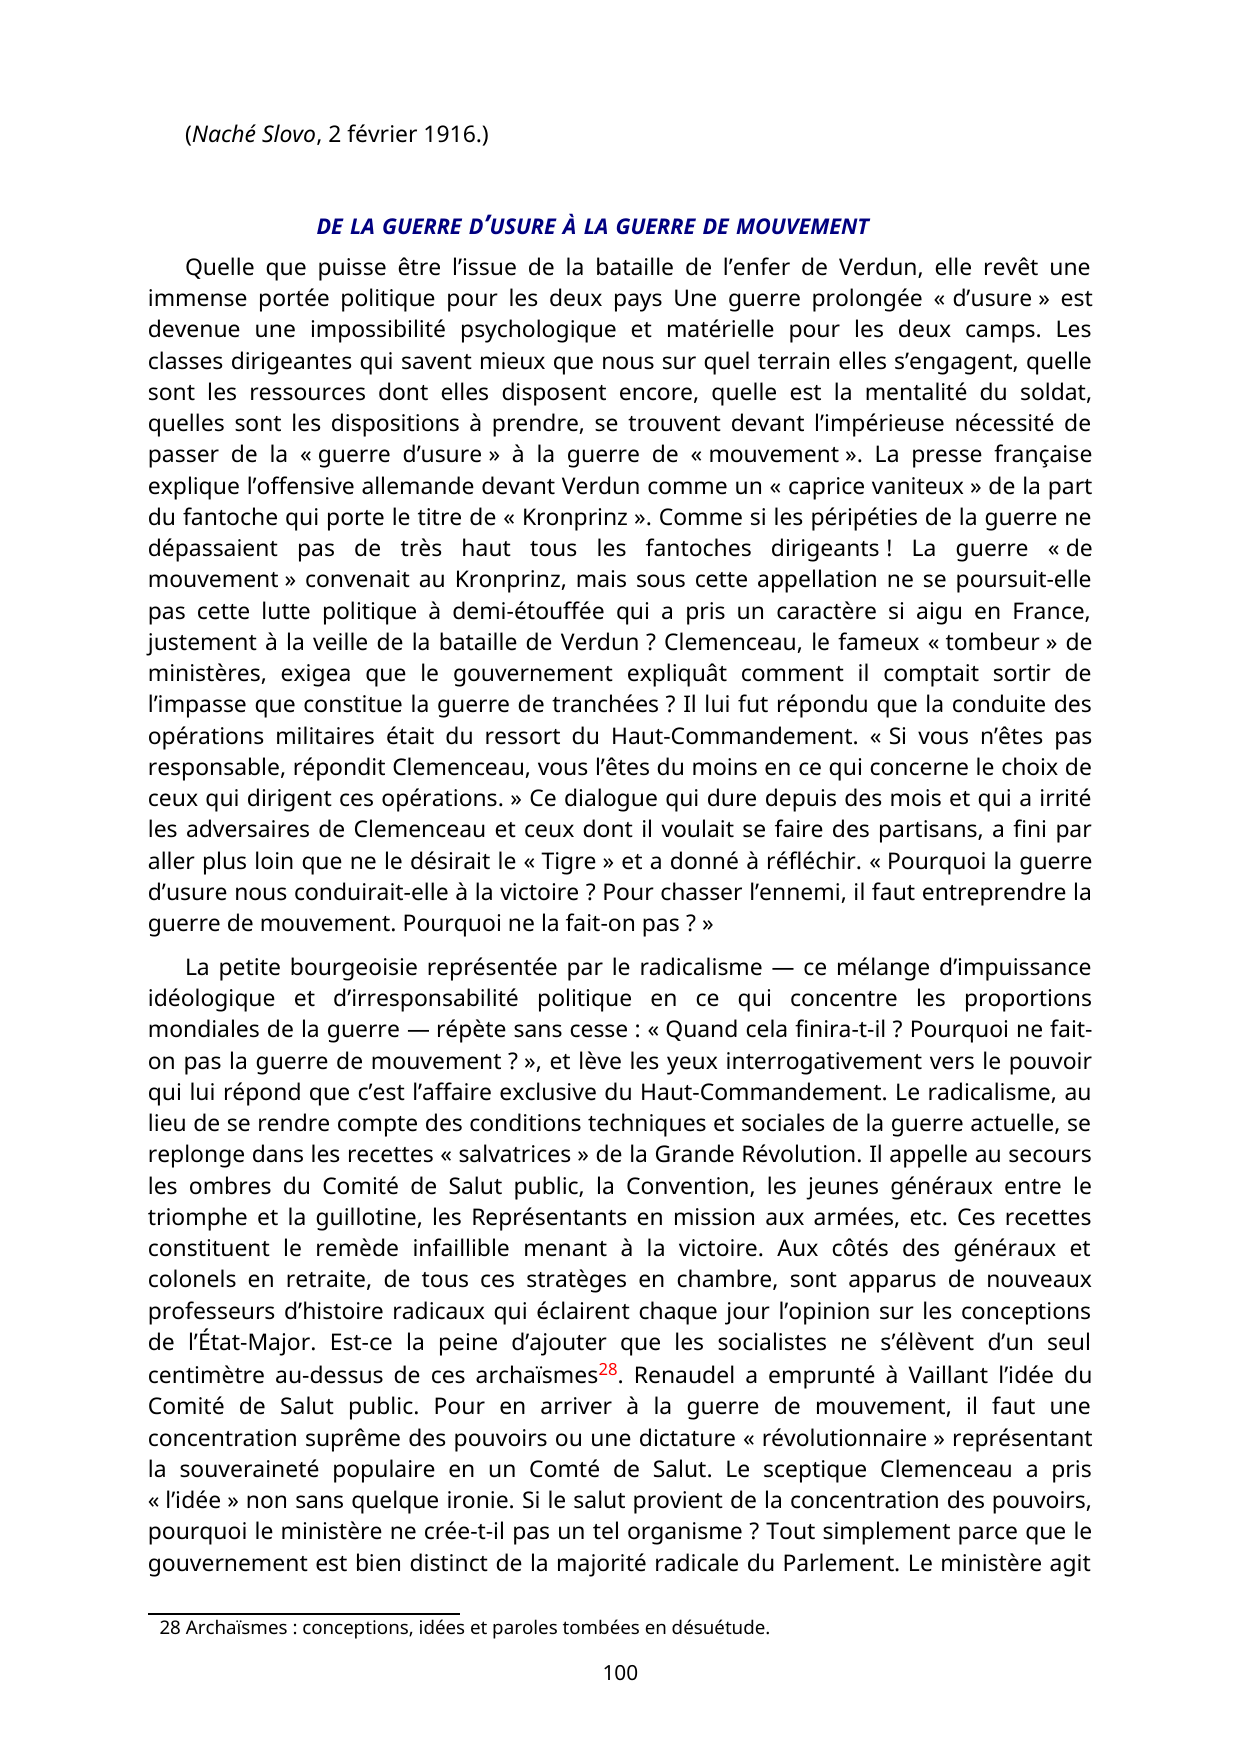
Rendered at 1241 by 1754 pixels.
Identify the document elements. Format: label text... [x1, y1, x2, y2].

text Quelle que puisse être l’issue de la bataille de l’enfer de Verdun, elle revêt une immense portée politique pour les deux pays Une guerre prolongée « d’usure » est devenue une impossibilité psychologique et matérielle pour les deux camps. Les classes dirigeantes qui savent mieux que nous sur quel terrain elles s’engagent, quelle sont les ressources dont elles disposent encore, quelle est la mentalité du soldat, quelles sont les dispositions à prendre, se trouvent devant l’impérieuse nécessité de passer de la « guerre d’usure » à la guerre de « mouvement ». La presse française explique l’offensive allemande devant Verdun comme un « caprice vaniteux » de la part du fantoche qui porte le titre de « Kronprinz ». Comme si les péripéties de la guerre ne dépassaient pas de très haut tous les fantoches dirigeants ! La guerre « de mouvement » convenait au Kronprinz, mais sous cette appellation ne se poursuit-elle pas cette lutte politique à demi-étouffée qui a pris un caractère si aigu en France, justement à la veille de la bataille de Verdun ? Clemenceau, le fameux « tombeur » de ministères, exigea que le gouvernement expliquât comment il comptait sortir de l’impasse que constitue la guerre de tranchées ? Il lui fut répondu que la conduite des opérations militaires était du ressort du Haut-Commandement. « Si vous n’êtes pas responsable, répondit Clemenceau, vous l’êtes du moins en ce qui concerne le choix de ceux qui dirigent ces opérations. » Ce dialogue qui dure depuis des mois et qui a irrité les adversaires de Clemenceau et ceux dont il voulait se faire des partisans, a fini par aller plus loin que ne le désirait le « Tigre » et a donné à réfléchir. « Pourquoi la guerre d’usure nous conduirait-elle à la victoire ? Pour chasser l’ennemi, il faut entreprendre la guerre de mouvement. Pourquoi ne la fait-on pas ? » [148, 251, 1093, 938]
text (Naché Slovo, 2 février 1916.) [148, 118, 1093, 149]
text Archaïsmes : conceptions, idées et paroles tombées en désuétude. [159, 1614, 1093, 1640]
text de la guerre d’usure à la guerre de mouvement [96, 206, 1093, 242]
text La petite bourgeoisie représentée par le radicalisme — ce mélange d’impuissance idéologique et d’irresponsabilité politique en ce qui concentre les proportions mondiales de la guerre — répète sans cesse : « Quand cela finira-t-il ? Pourquoi ne fait-on pas la guerre de mouvement ? », et lève les yeux interrogativement vers le pouvoir qui lui répond que c’est l’affaire exclusive du Haut-Commandement. Le radicalisme, au lieu de se rendre compte des conditions techniques et sociales de la guerre actuelle, se replonge dans les recettes « salvatrices » de la Grande Révolution. Il appelle au secours les ombres du Comité de Salut public, la Convention, les jeunes généraux entre le triomphe et la guillotine, les Représentants en mission aux armées, etc. Ces recettes constituent le remède infaillible menant à la victoire. Aux côtés des généraux et colonels en retraite, de tous ces stratèges en chambre, sont apparus de nouveaux professeurs d’histoire radicaux qui éclairent chaque jour l’opinion sur les conceptions de l’État-Major. Est-ce la peine d’ajouter que les socialistes ne s’élèvent d’un seul centimètre au-dessus de ces archaïsmes. Renaudel a emprunté à Vaillant l’idée du Comité de Salut public. Pour en arriver à la guerre de mouvement, il faut une concentration suprême des pouvoirs ou une dictature « révolutionnaire » représentant la souveraineté populaire en un Comté de Salut. Le sceptique Clemenceau a pris « l’idée » non sans quelque ironie. Si le salut provient de la concentration des pouvoirs, pourquoi le ministère ne crée-t-il pas un tel organisme ? Tout simplement parce que le gouvernement est bien distinct de la majorité radicale du Parlement. Le ministère agit [148, 951, 1093, 1578]
